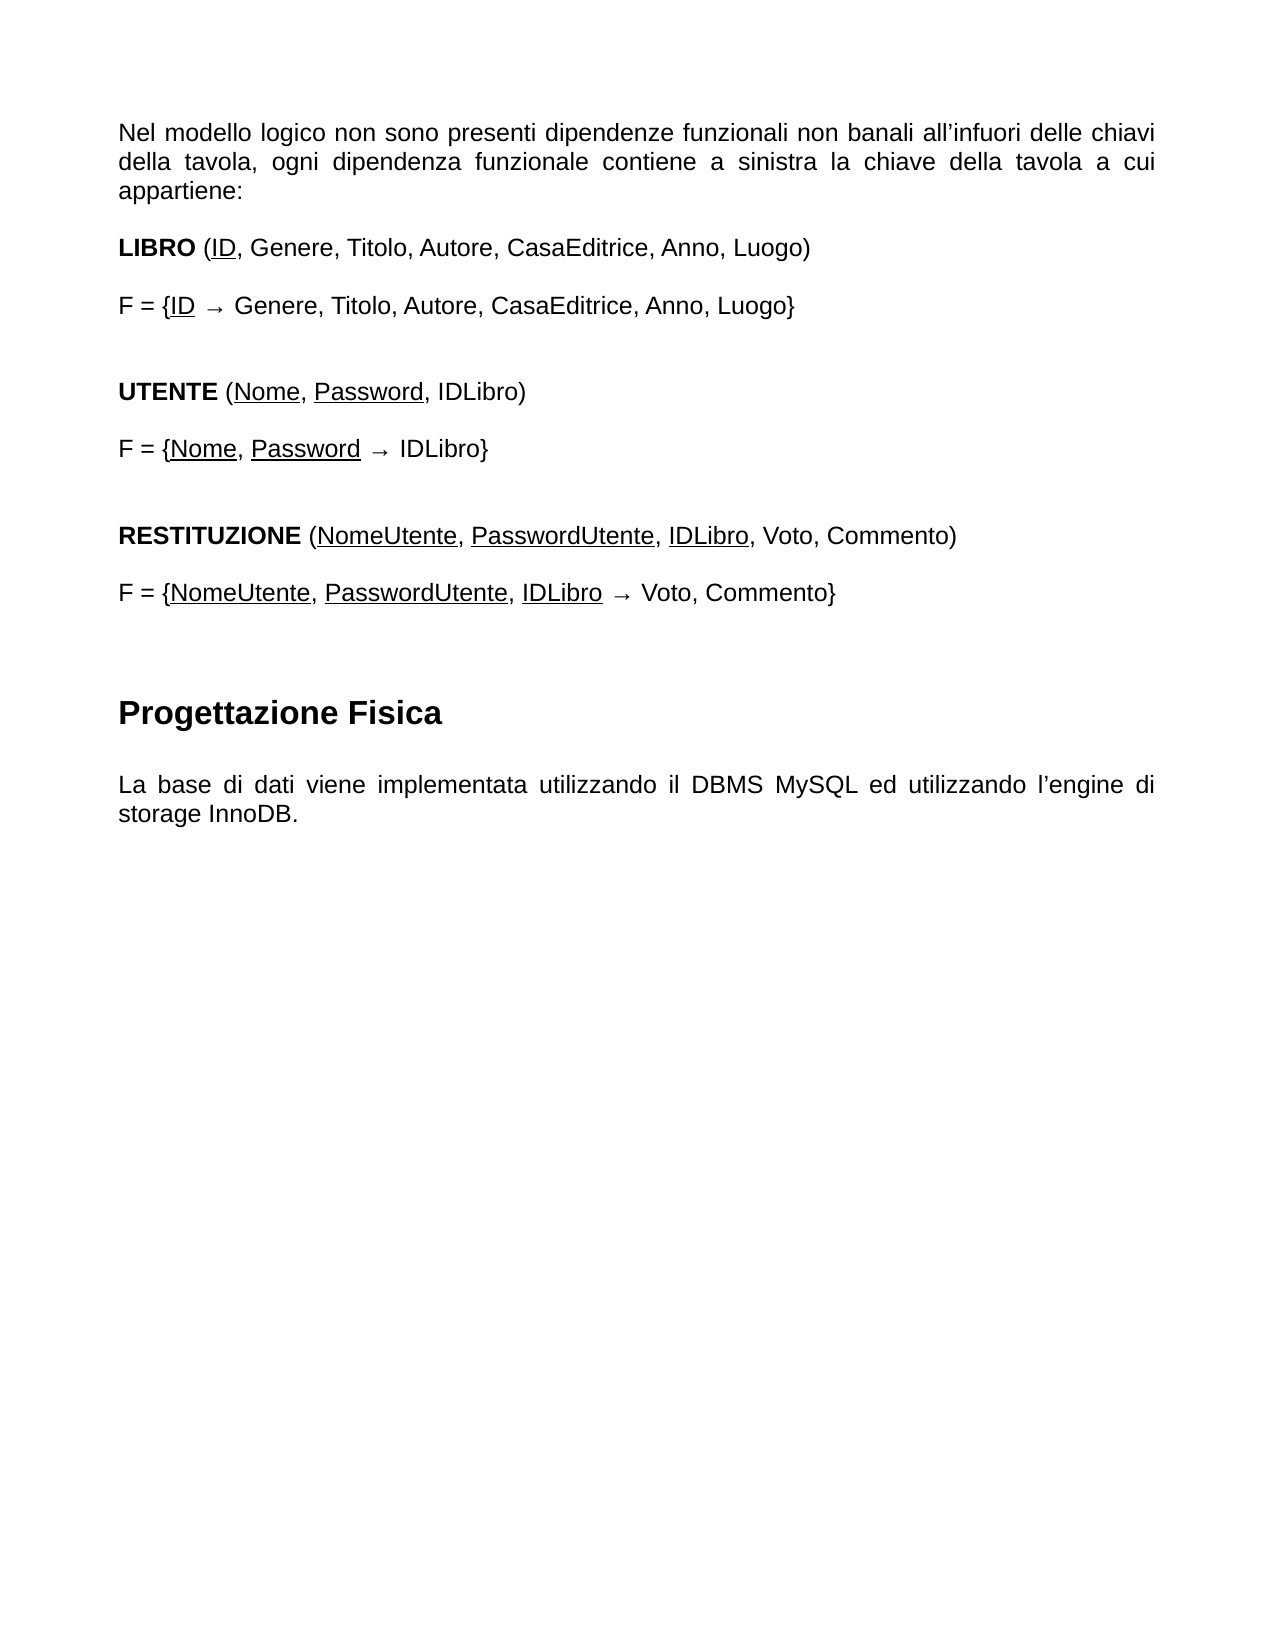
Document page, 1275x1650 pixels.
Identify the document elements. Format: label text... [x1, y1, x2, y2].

text F = {NomeUtente, PasswordUtente, IDLibro → Voto, Commento} [118, 578, 1157, 607]
text F = {ID → Genere, Titolo, Autore, CasaEditrice, Anno, Luogo} [118, 291, 1157, 319]
text La base di dati viene implementata utilizzando il DBMS MySQL ed utilizzando l’engine di storage InnoDB. [118, 770, 1157, 827]
text UTENTE (Nome, Password, IDLibro) [118, 377, 1157, 406]
text LIBRO (ID, Genere, Titolo, Autore, CasaEditrice, Anno, Luogo) [118, 233, 1157, 262]
text Nel modello logico non sono presenti dipendenze funzionali non banali all’infuori delle chiavi della tavola, ogni dipendenza funzionale contiene a sinistra la chiave della tavola a cui appartiene: [118, 118, 1157, 204]
text Progettazione Fisica [118, 693, 1157, 732]
text RESTITUZIONE (NomeUtente, PasswordUtente, IDLibro, Voto, Commento) [118, 521, 1157, 549]
text F = {Nome, Password → IDLibro} [118, 434, 1157, 463]
